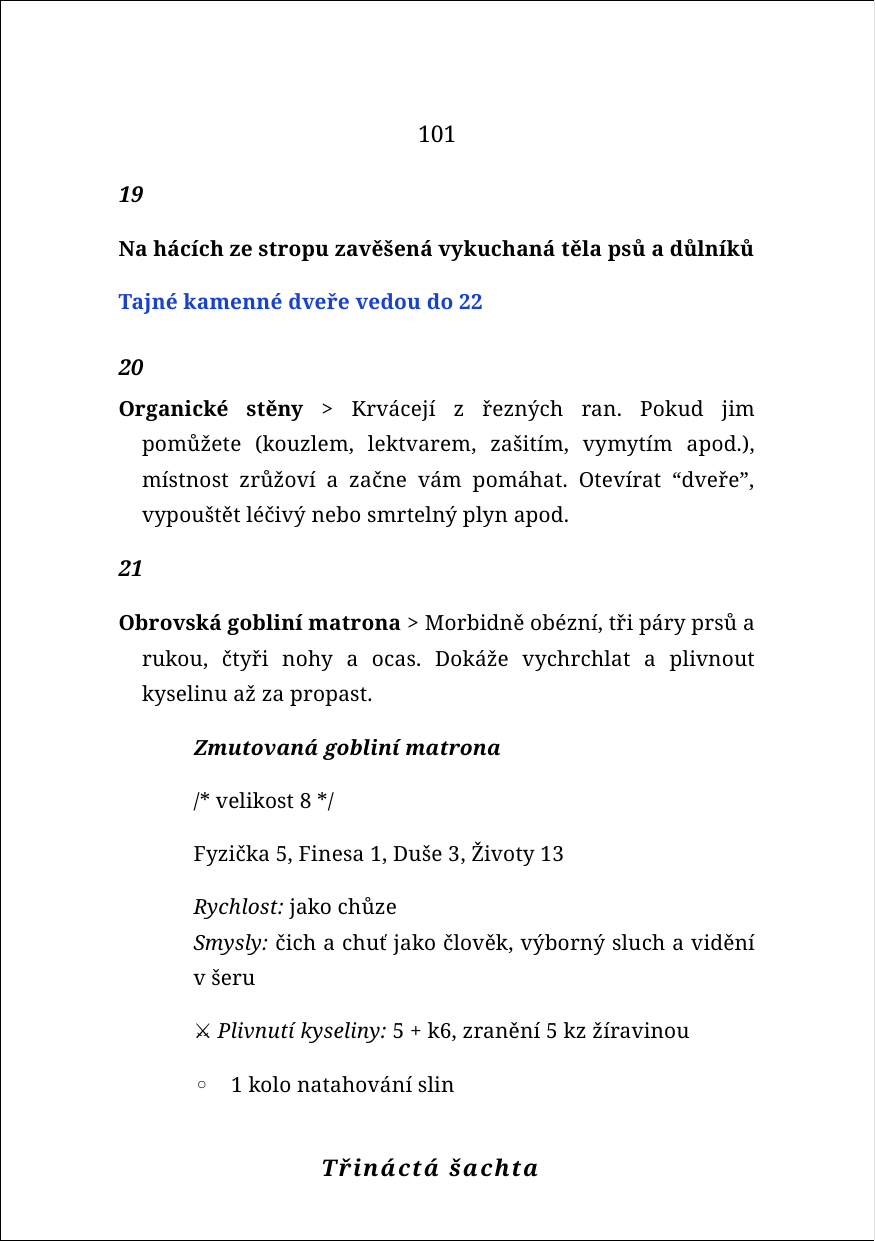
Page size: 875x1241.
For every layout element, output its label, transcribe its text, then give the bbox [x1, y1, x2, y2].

text 19 [118, 179, 756, 209]
list /* velikost 8 */ [156, 786, 756, 814]
text Organické stěny > Krvácejí z řezných ran. Pokud jim pomůžete (kouzlem, lektvarem, zašitím, vymytím apod.), místnost zrůžoví a začne vám pomáhat. Otevírat “dveře”, vypouštět léčivý nebo smrtelný plyn apod. [118, 394, 756, 529]
subtitle 20 [118, 352, 756, 382]
text Tajné kamenné dveře vedou do 22 [118, 287, 756, 316]
text Obrovská gobliní matrona > Morbidně obézní, tři páry prsů a rukou, čtyři nohy a ocas. Dokáže vychrchlat a plivnout kyselinu až za propast. [118, 608, 756, 708]
list Rychlost: jako chůze Smysly: čich a chuť jako člověk, výborný sluch a vidění v šeru [156, 892, 756, 992]
text Na hácích ze stropu zavěšená vykuchaná těla psů a důlníků [118, 234, 756, 262]
list 1 kolo natahování slin [193, 1070, 756, 1098]
list Zmutovaná gobliní matrona [156, 733, 756, 761]
list ⚔ Plivnutí kyseliny: 5 + k6, zranění 5 kz žíravinou [156, 1017, 756, 1045]
text 21 [118, 553, 756, 583]
list Fyzička 5, Finesa 1, Duše 3, Životy 13 [156, 839, 756, 867]
